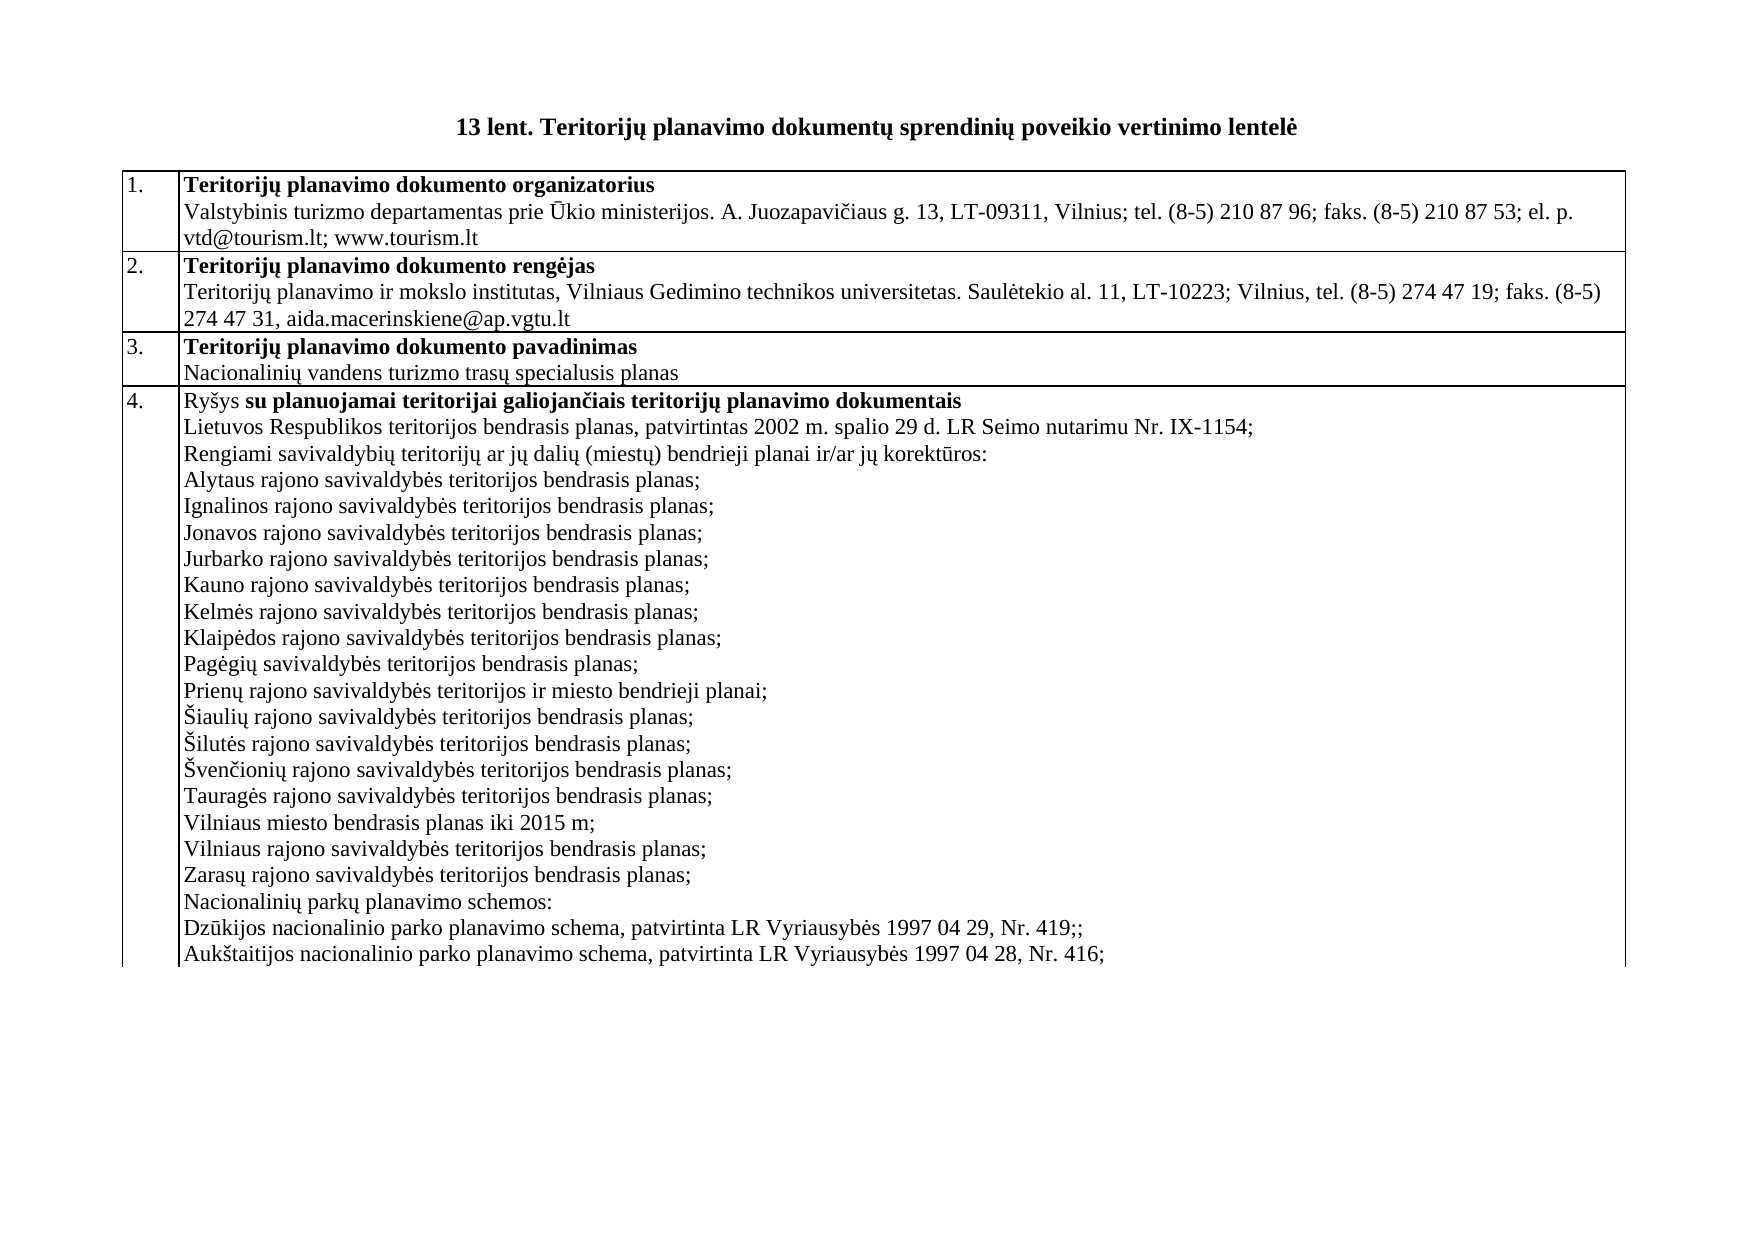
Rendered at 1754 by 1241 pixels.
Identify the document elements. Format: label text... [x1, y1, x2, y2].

text 13 lent. Teritorijų planavimo dokumentų sprendinių poveikio vertinimo lentelė [118, 112, 1635, 141]
table_cell 2. [123, 252, 178, 331]
table_cell 4. [123, 387, 178, 440]
table_cell [123, 440, 178, 888]
table_header 1. [123, 172, 178, 251]
table_cell [123, 888, 178, 967]
table_cell 3. [123, 333, 178, 385]
